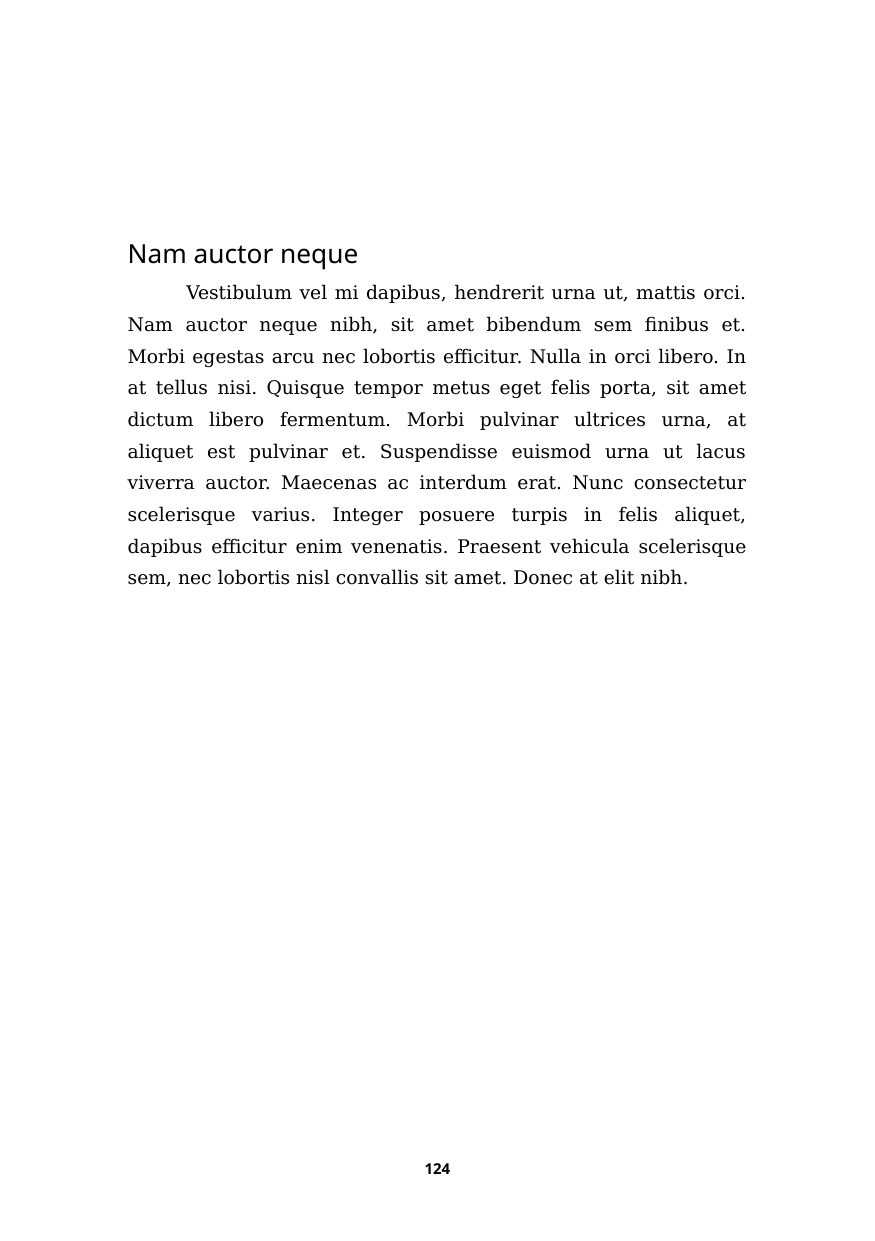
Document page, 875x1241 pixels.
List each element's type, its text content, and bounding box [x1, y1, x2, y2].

text Vestibulum vel mi dapibus, hendrerit urna ut, mattis orci. Nam auctor neque nibh, sit amet bibendum sem finibus et. Morbi egestas arcu nec lobortis efficitur. Nulla in orci libero. In at tellus nisi. Quisque tempor metus eget felis porta, sit amet dictum libero fermentum. Morbi pulvinar ultrices urna, at aliquet est pulvinar et. Suspendisse euismod urna ut lacus viverra auctor. Maecenas ac interdum erat. Nunc consectetur scelerisque varius. Integer posuere turpis in felis aliquet, dapibus efficitur enim venenatis. Praesent vehicula scelerisque sem, nec lobortis nisl convallis sit amet. Donec at elit nibh. [127, 282, 747, 589]
subtitle Nam auctor neque [127, 239, 747, 270]
